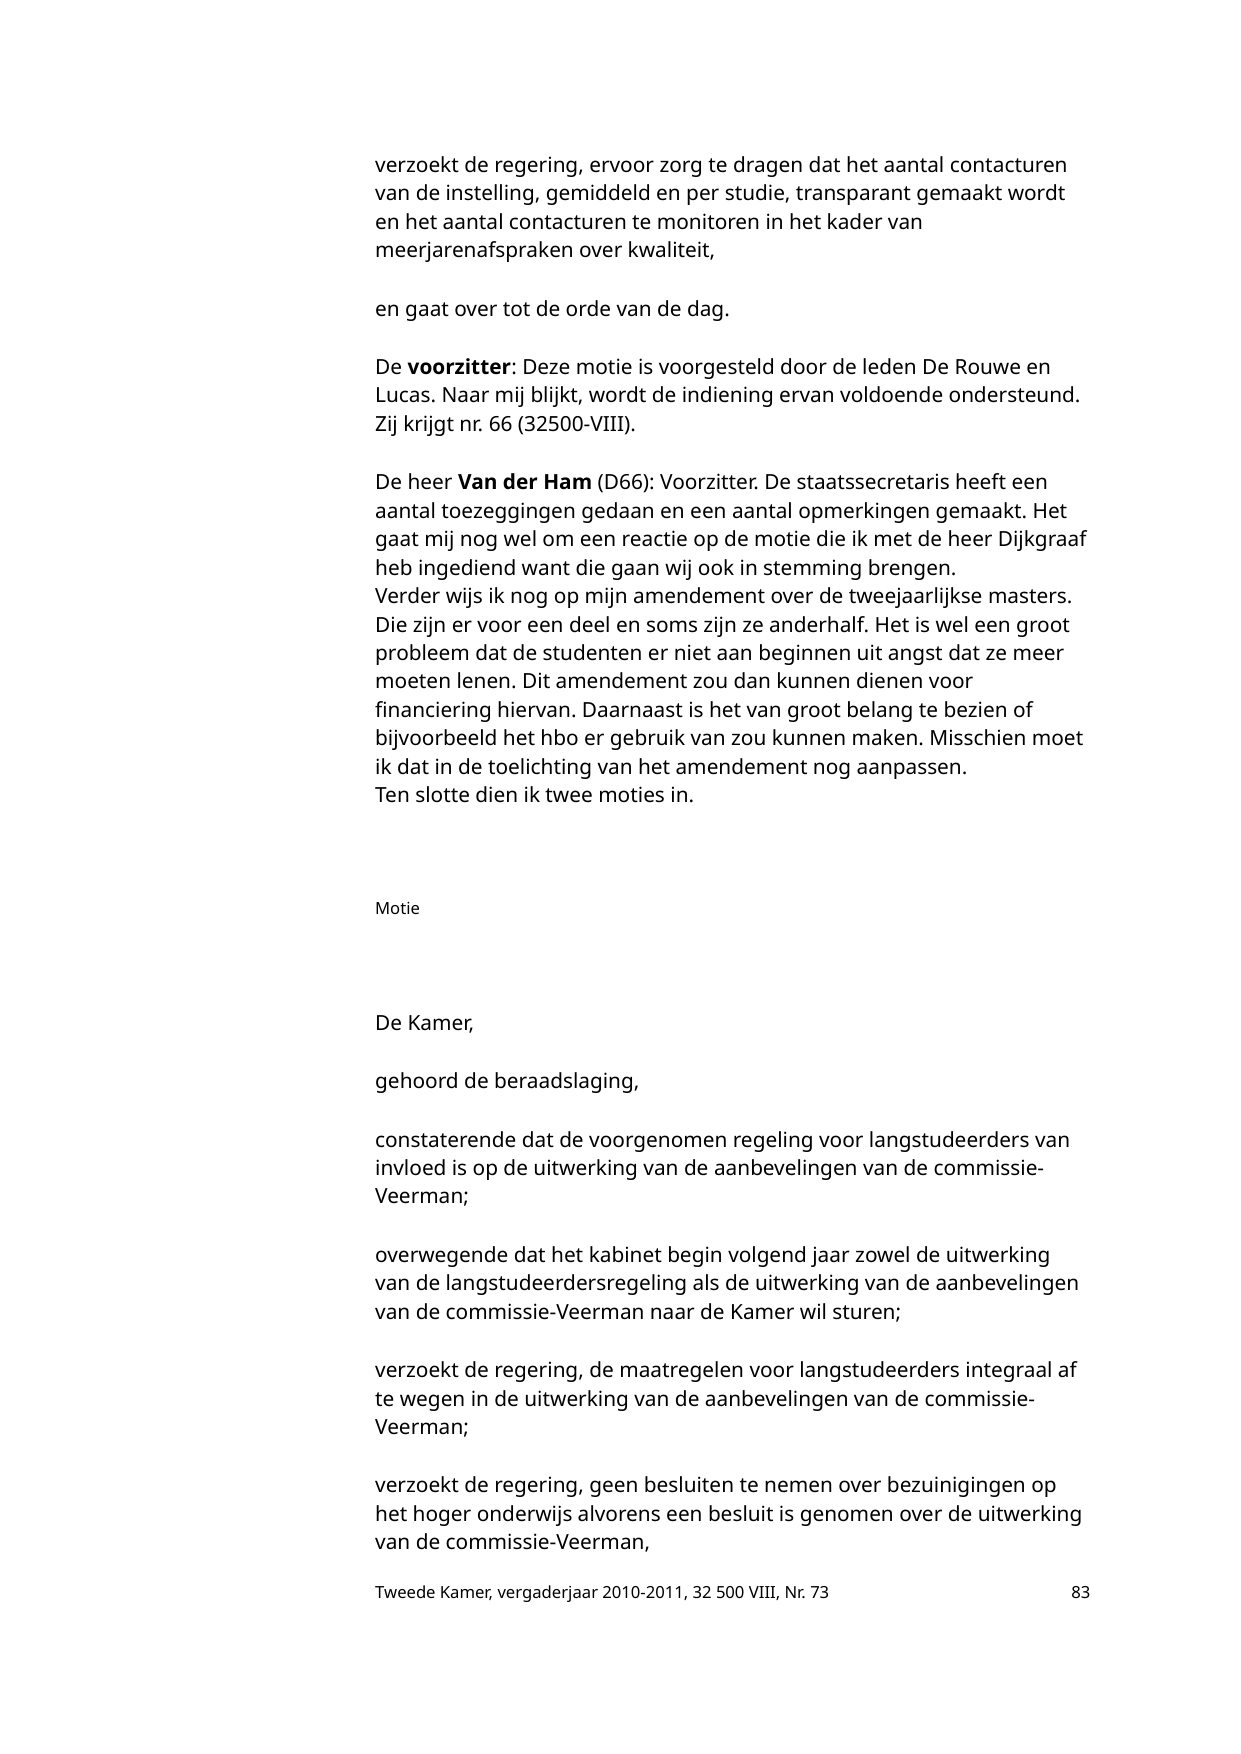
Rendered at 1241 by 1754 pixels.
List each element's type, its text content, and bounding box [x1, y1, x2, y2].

text De Kamer, [375, 1008, 1090, 1036]
text Zij krijgt nr. 66 (32500-VIII). [375, 409, 1090, 437]
text verzoekt de regering, de maatregelen voor langstudeerders integraal af te wegen in de uitwerking van de aanbevelingen van de commissie-Veerman; [375, 1355, 1090, 1441]
text gehoord de beraadslaging, [375, 1066, 1090, 1095]
text verzoekt de regering, geen besluiten te nemen over bezuinigingen op het hoger onderwijs alvorens een besluit is genomen over de uitwerking van de commissie-Veerman, [375, 1471, 1090, 1556]
text Verder wijs ik nog op mijn amendement over de tweejaarlijkse masters. Die zijn er voor een deel en soms zijn ze anderhalf. Het is wel een groot probleem dat de studenten er niet aan beginnen uit angst dat ze meer moeten lenen. Dit amendement zou dan kunnen dienen voor financiering hiervan. Daarnaast is het van groot belang te bezien of bijvoorbeeld het hbo er gebruik van zou kunnen maken. Misschien moet ik dat in de toelichting van het amendement nog aanpassen. [375, 581, 1090, 780]
table_header Motie [375, 897, 1090, 949]
text overwegende dat het kabinet begin volgend jaar zowel de uitwerking van de langstudeerdersregeling als de uitwerking van de aanbevelingen van de commissie-Veerman naar de Kamer wil sturen; [375, 1240, 1090, 1325]
text De heer Van der Ham (D66): Voorzitter. De staatssecretaris heeft een aantal toezeggingen gedaan en een aantal opmerkingen gemaakt. Het gaat mij nog wel om een reactie op de motie die ik met de heer Dijkgraaf heb ingediend want die gaan wij ook in stemming brengen. [375, 467, 1090, 581]
text verzoekt de regering, ervoor zorg te dragen dat het aantal contacturen van de instelling, gemiddeld en per studie, transparant gemaakt wordt en het aantal contacturen te monitoren in het kader van meerjarenafspraken over kwaliteit, [375, 150, 1090, 264]
text constaterende dat de voorgenomen regeling voor langstudeerders van invloed is op de uitwerking van de aanbevelingen van de commissie-Veerman; [375, 1125, 1090, 1210]
text Ten slotte dien ik twee moties in. [375, 780, 1090, 809]
text en gaat over tot de orde van de dag. [375, 294, 1090, 322]
text De voorzitter: Deze motie is voorgesteld door de leden De Rouwe en Lucas. Naar mij blijkt, wordt de indiening ervan voldoende ondersteund. [375, 352, 1090, 409]
